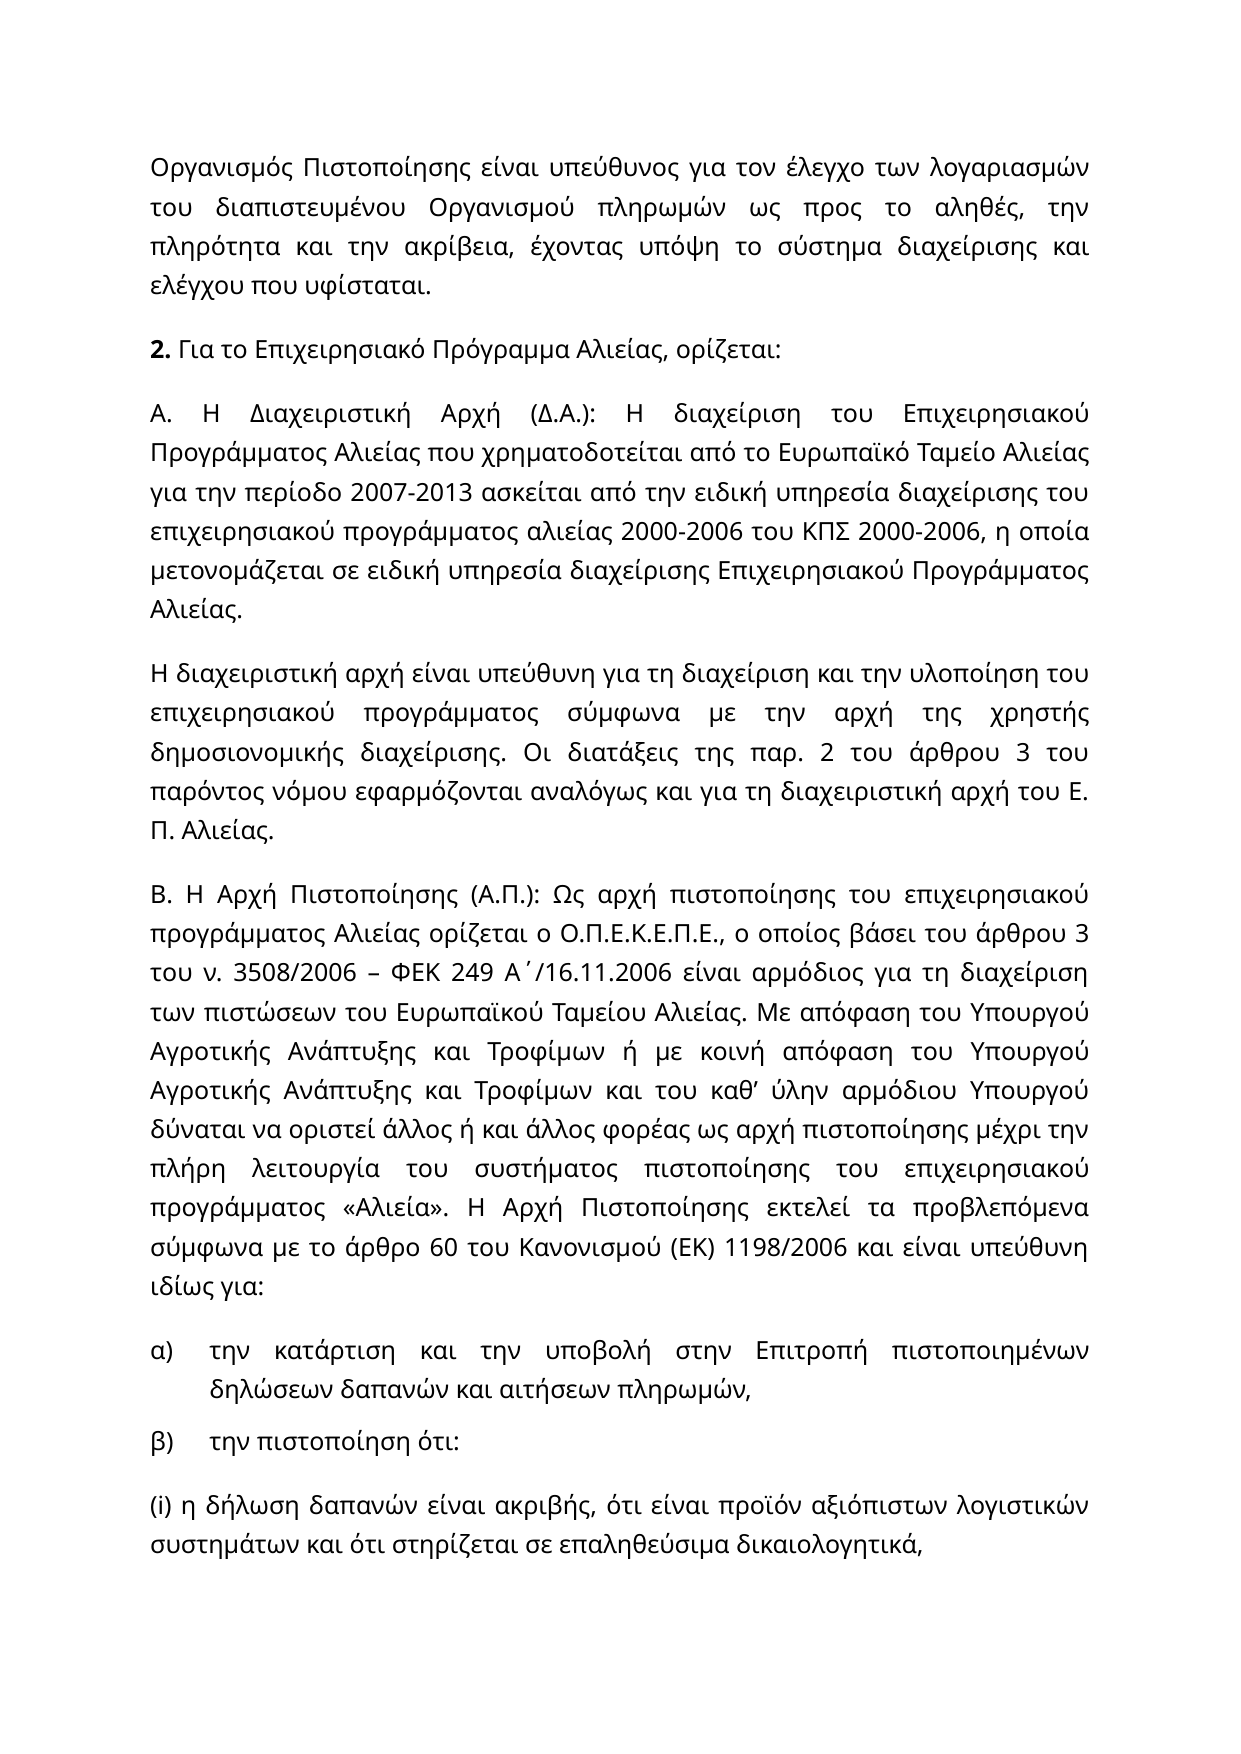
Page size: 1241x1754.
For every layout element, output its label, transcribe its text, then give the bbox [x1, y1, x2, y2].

list β) την πιστοποίηση ότι: [150, 1423, 1090, 1457]
text 2. Για το Επιχειρησιακό Πρόγραμμα Αλιείας, ορίζεται: [150, 332, 1090, 366]
text (i) η δήλωση δαπανών είναι ακριβής, ότι είναι προϊόν αξιόπιστων λογιστικών συστημάτων και ότι στηρίζεται σε επαληθεύσιμα δικαιολογητικά, [150, 1487, 1090, 1561]
text Η διαχειριστική αρχή είναι υπεύθυνη για τη διαχείριση και την υλοποίηση του επιχειρησιακού προγράμματος σύμφωνα με την αρχή της χρηστής δημοσιονομικής διαχείρισης. Οι διατάξεις της παρ. 2 του άρθρου 3 του παρόντος νόμου εφαρμόζονται αναλόγως και για τη διαχειριστική αρχή του Ε. Π. Αλιείας. [150, 656, 1090, 847]
text Α. Η Διαχειριστική Αρχή (Δ.Α.): Η διαχείριση του Επιχειρησιακού Προγράμματος Αλιείας που χρηματοδοτείται από το Ευρωπαϊκό Ταμείο Αλιείας για την περίοδο 2007-2013 ασκείται από την ειδική υπηρεσία διαχείρισης του επιχειρησιακού προγράμματος αλιείας 2000-2006 του ΚΠΣ 2000-2006, η οποία μετονομάζεται σε ειδική υπηρεσία διαχείρισης Επιχειρησιακού Προγράμματος Αλιείας. [150, 396, 1090, 626]
text Β. Η Αρχή Πιστοποίησης (Α.Π.): Ως αρχή πιστοποίησης του επιχειρησιακού προγράμματος Αλιείας ορίζεται ο Ο.Π.Ε.Κ.Ε.Π.Ε., ο οποίος βάσει του άρθρου 3 του ν. 3508/2006 – ΦΕΚ 249 Α΄/16.11.2006 είναι αρμόδιος για τη διαχείριση των πιστώσεων του Ευρωπαϊκού Ταμείου Αλιείας. Με απόφαση του Υπουργού Αγροτικής Ανάπτυξης και Τροφίμων ή με κοινή απόφαση του Υπουργού Αγροτικής Ανάπτυξης και Τροφίμων και του καθ’ ύλην αρμόδιου Υπουργού δύναται να οριστεί άλλος ή και άλλος φορέας ως αρχή πιστοποίησης μέχρι την πλήρη λειτουργία του συστήματος πιστοποίησης του επιχειρησιακού προγράμματος «Αλιεία». Η Αρχή Πιστοποίησης εκτελεί τα προβλεπόμενα σύμφωνα με το άρθρο 60 του Κανονισμού (ΕΚ) 1198/2006 και είναι υπεύθυνη ιδίως για: [150, 877, 1090, 1302]
text Οργανισμός Πιστοποίησης είναι υπεύθυνος για τον έλεγχο των λογαριασμών του διαπιστευμένου Οργανισμού πληρωμών ως προς το αληθές, την πληρότητα και την ακρίβεια, έχοντας υπόψη το σύστημα διαχείρισης και ελέγχου που υφίσταται. [150, 150, 1090, 302]
list α) την κατάρτιση και την υποβολή στην Επιτροπή πιστοποιημένων δηλώσεων δαπανών και αιτήσεων πληρωμών, [150, 1332, 1090, 1406]
